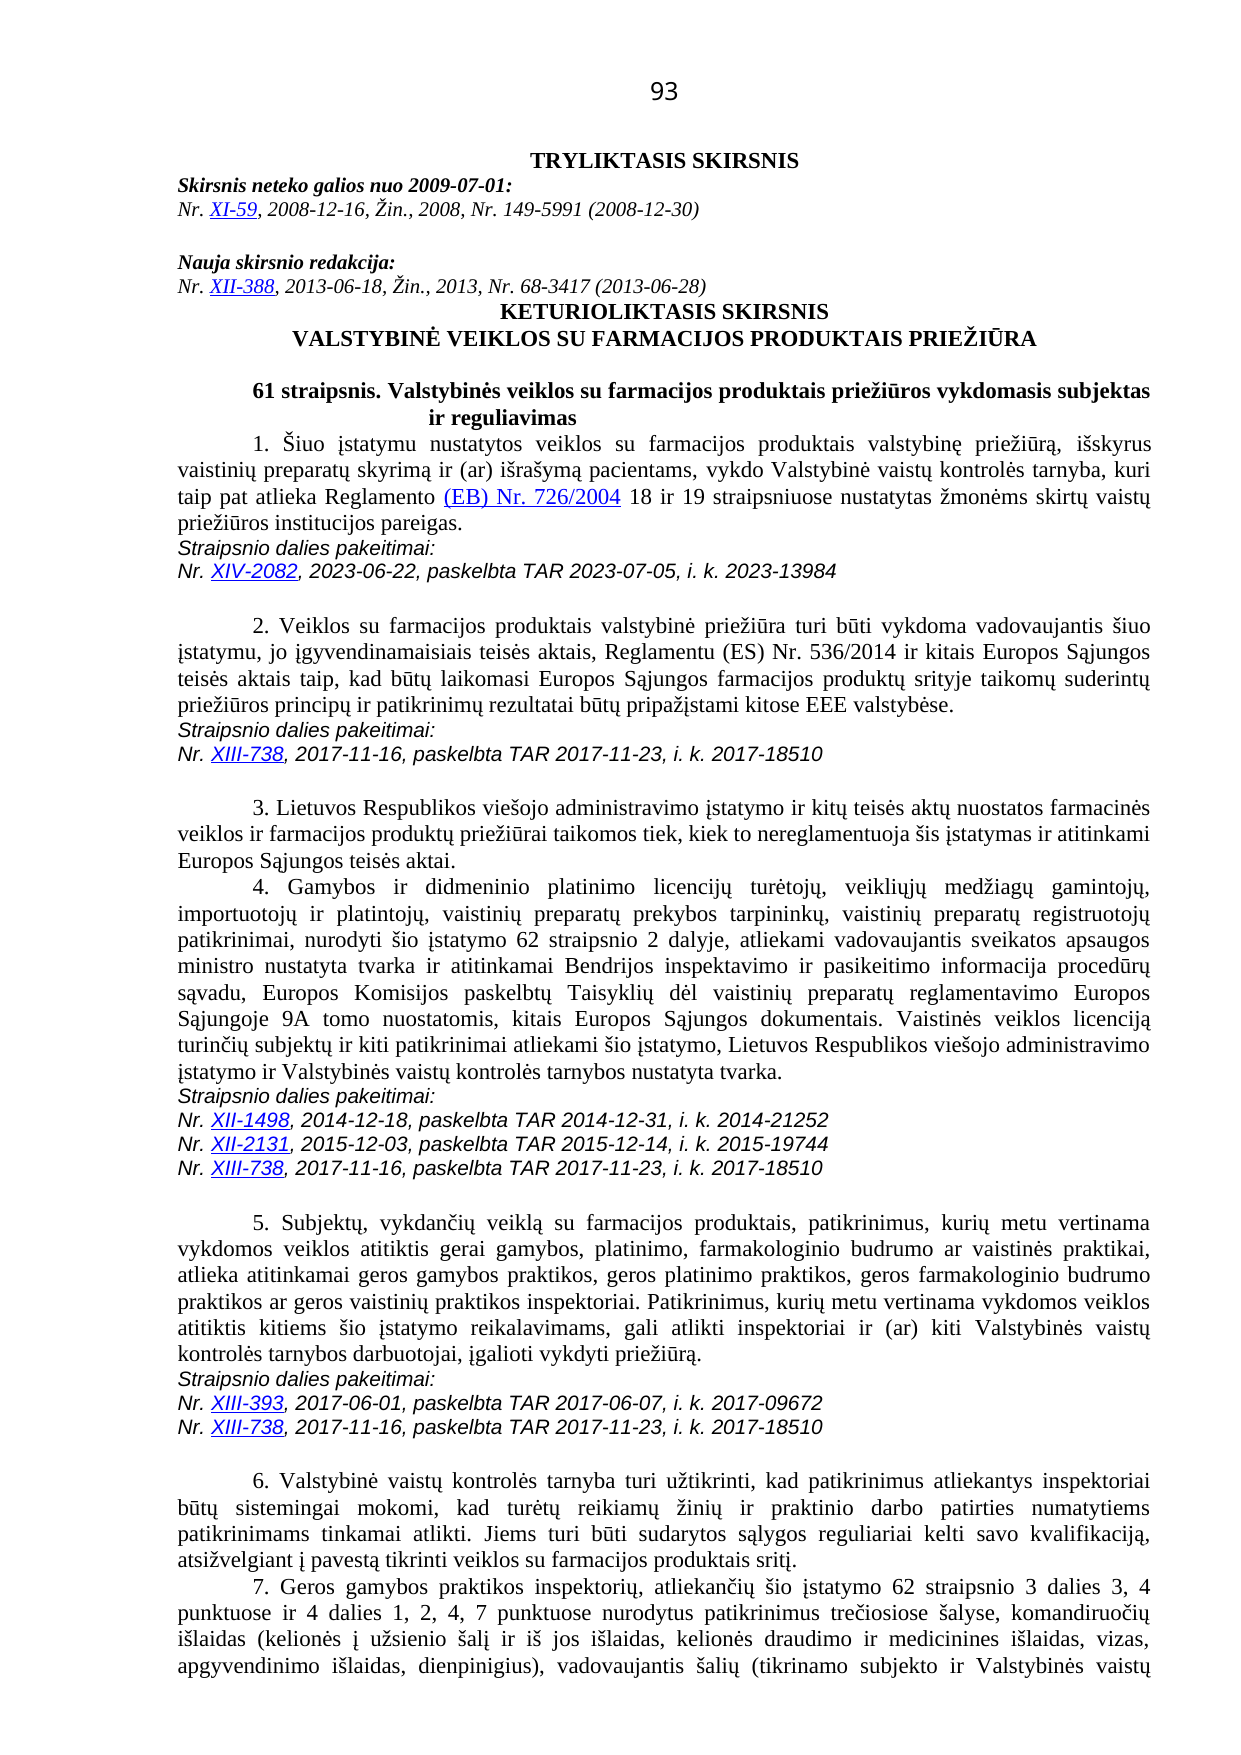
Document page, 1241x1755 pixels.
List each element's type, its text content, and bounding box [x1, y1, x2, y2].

text 61 straipsnis. Valstybinės veiklos su farmacijos produktais priežiūros vykdomasis subjektas ir reguliavimas [252, 377, 1152, 430]
text Straipsnio dalies pakeitimai: [177, 1367, 1152, 1391]
text 6. Valstybinė vaistų kontrolės tarnyba turi užtikrinti, kad patikrinimus atliekantys inspektoriai būtų sistemingai mokomi, kad turėtų reikiamų žinių ir praktinio darbo patirties numatytiems patikrinimams tinkamai atlikti. Jiems turi būti sudarytos sąlygos reguliariai kelti savo kvalifikaciją, atsižvelgiant į pavestą tikrinti veiklos su farmacijos produktais sritį. [177, 1467, 1152, 1573]
text Nr. XII-388, 2013-06-18, Žin., 2013, Nr. 68-3417 (2013-06-28) [177, 274, 1152, 298]
text Skirsnis neteko galios nuo 2009-07-01: [177, 173, 1152, 197]
text Nr. XI-59, 2008-12-16, Žin., 2008, Nr. 149-5991 (2008-12-30) [177, 197, 1152, 221]
text 1. Šiuo įstatymu nustatytos veiklos su farmacijos produktais valstybinę priežiūrą, išskyrus vaistinių preparatų skyrimą ir (ar) išrašymą pacientams, vykdo Valstybinė vaistų kontrolės tarnyba, kuri taip pat atlieka Reglamento (EB) Nr. 726/2004 18 ir 19 straipsniuose nustatytas žmonėms skirtų vaistų priežiūros institucijos pareigas. [177, 430, 1152, 535]
text 4. Gamybos ir didmeninio platinimo licencijų turėtojų, veikliųjų medžiagų gamintojų, importuotojų ir platintojų, vaistinių preparatų prekybos tarpininkų, vaistinių preparatų registruotojų patikrinimai, nurodyti šio įstatymo 62 straipsnio 2 dalyje, atliekami vadovaujantis sveikatos apsaugos ministro nustatyta tvarka ir atitinkamai Bendrijos inspektavimo ir pasikeitimo informacija procedūrų sąvadu, Europos Komisijos paskelbtų Taisyklių dėl vaistinių preparatų reglamentavimo Europos Sąjungoje 9A tomo nuostatomis, kitais Europos Sąjungos dokumentais. Vaistinės veiklos licenciją turinčių subjektų ir kiti patikrinimai atliekami šio įstatymo, Lietuvos Respublikos viešojo administravimo įstatymo ir Valstybinės vaistų kontrolės tarnybos nustatyta tvarka. [177, 873, 1152, 1084]
text 2. Veiklos su farmacijos produktais valstybinė priežiūra turi būti vykdoma vadovaujantis šiuo įstatymu, jo įgyvendinamaisiais teisės aktais, Reglamentu (ES) Nr. 536/2014 ir kitais Europos Sąjungos teisės aktais taip, kad būtų laikomasi Europos Sąjungos farmacijos produktų srityje taikomų suderintų priežiūros principų ir patikrinimų rezultatai būtų pripažįstami kitose EEE valstybėse. [177, 612, 1152, 717]
text TRYLIKTASIS SKIRSNIS [177, 147, 1152, 173]
text 5. Subjektų, vykdančių veiklą su farmacijos produktais, patikrinimus, kurių metu vertinama vykdomos veiklos atitiktis gerai gamybos, platinimo, farmakologinio budrumo ar vaistinės praktikai, atlieka atitinkamai geros gamybos praktikos, geros platinimo praktikos, geros farmakologinio budrumo praktikos ar geros vaistinių praktikos inspektoriai. Patikrinimus, kurių metu vertinama vykdomos veiklos atitiktis kitiems šio įstatymo reikalavimams, gali atlikti inspektoriai ir (ar) kiti Valstybinės vaistų kontrolės tarnybos darbuotojai, įgalioti vykdyti priežiūrą. [177, 1209, 1152, 1367]
text Nr. XIII-738, 2017-11-16, paskelbta TAR 2017-11-23, i. k. 2017-18510 [177, 1156, 1152, 1180]
text Nr. XIII-393, 2017-06-01, paskelbta TAR 2017-06-07, i. k. 2017-09672 [177, 1391, 1152, 1415]
text 3. Lietuvos Respublikos viešojo administravimo įstatymo ir kitų teisės aktų nuostatos farmacinės veiklos ir farmacijos produktų priežiūrai taikomos tiek, kiek to nereglamentuoja šis įstatymas ir atitinkami Europos Sąjungos teisės aktai. [177, 794, 1152, 873]
text Nr. XIV-2082, 2023-06-22, paskelbta TAR 2023-07-05, i. k. 2023-13984 [177, 559, 1152, 583]
text Straipsnio dalies pakeitimai: [177, 1084, 1152, 1108]
text Nr. XII-1498, 2014-12-18, paskelbta TAR 2014-12-31, i. k. 2014-21252 [177, 1108, 1152, 1132]
text 7. Geros gamybos praktikos inspektorių, atliekančių šio įstatymo 62 straipsnio 3 dalies 3, 4 punktuose ir 4 dalies 1, 2, 4, 7 punktuose nurodytus patikrinimus trečiosiose šalyse, komandiruočių išlaidas (kelionės į užsienio šalį ir iš jos išlaidas, kelionės draudimo ir medicinines išlaidas, vizas, apgyvendinimo išlaidas, dienpinigius), vadovaujantis šalių (tikrinamo subjekto ir Valstybinės vaistų [177, 1573, 1152, 1678]
text KETURIOLIKTASIS SKIRSNIS [177, 298, 1152, 324]
text Nr. XIII-738, 2017-11-16, paskelbta TAR 2017-11-23, i. k. 2017-18510 [177, 1415, 1152, 1439]
text Straipsnio dalies pakeitimai: [177, 535, 1152, 559]
text Straipsnio dalies pakeitimai: [177, 717, 1152, 741]
text Nr. XIII-738, 2017-11-16, paskelbta TAR 2017-11-23, i. k. 2017-18510 [177, 741, 1152, 765]
text Nauja skirsnio redakcija: [177, 250, 1152, 274]
text VALSTYBINĖ VEIKLOS SU FARMACIJOS PRODUKTAIS PRIEŽIŪRA [177, 324, 1152, 351]
text Nr. XII-2131, 2015-12-03, paskelbta TAR 2015-12-14, i. k. 2015-19744 [177, 1132, 1152, 1156]
